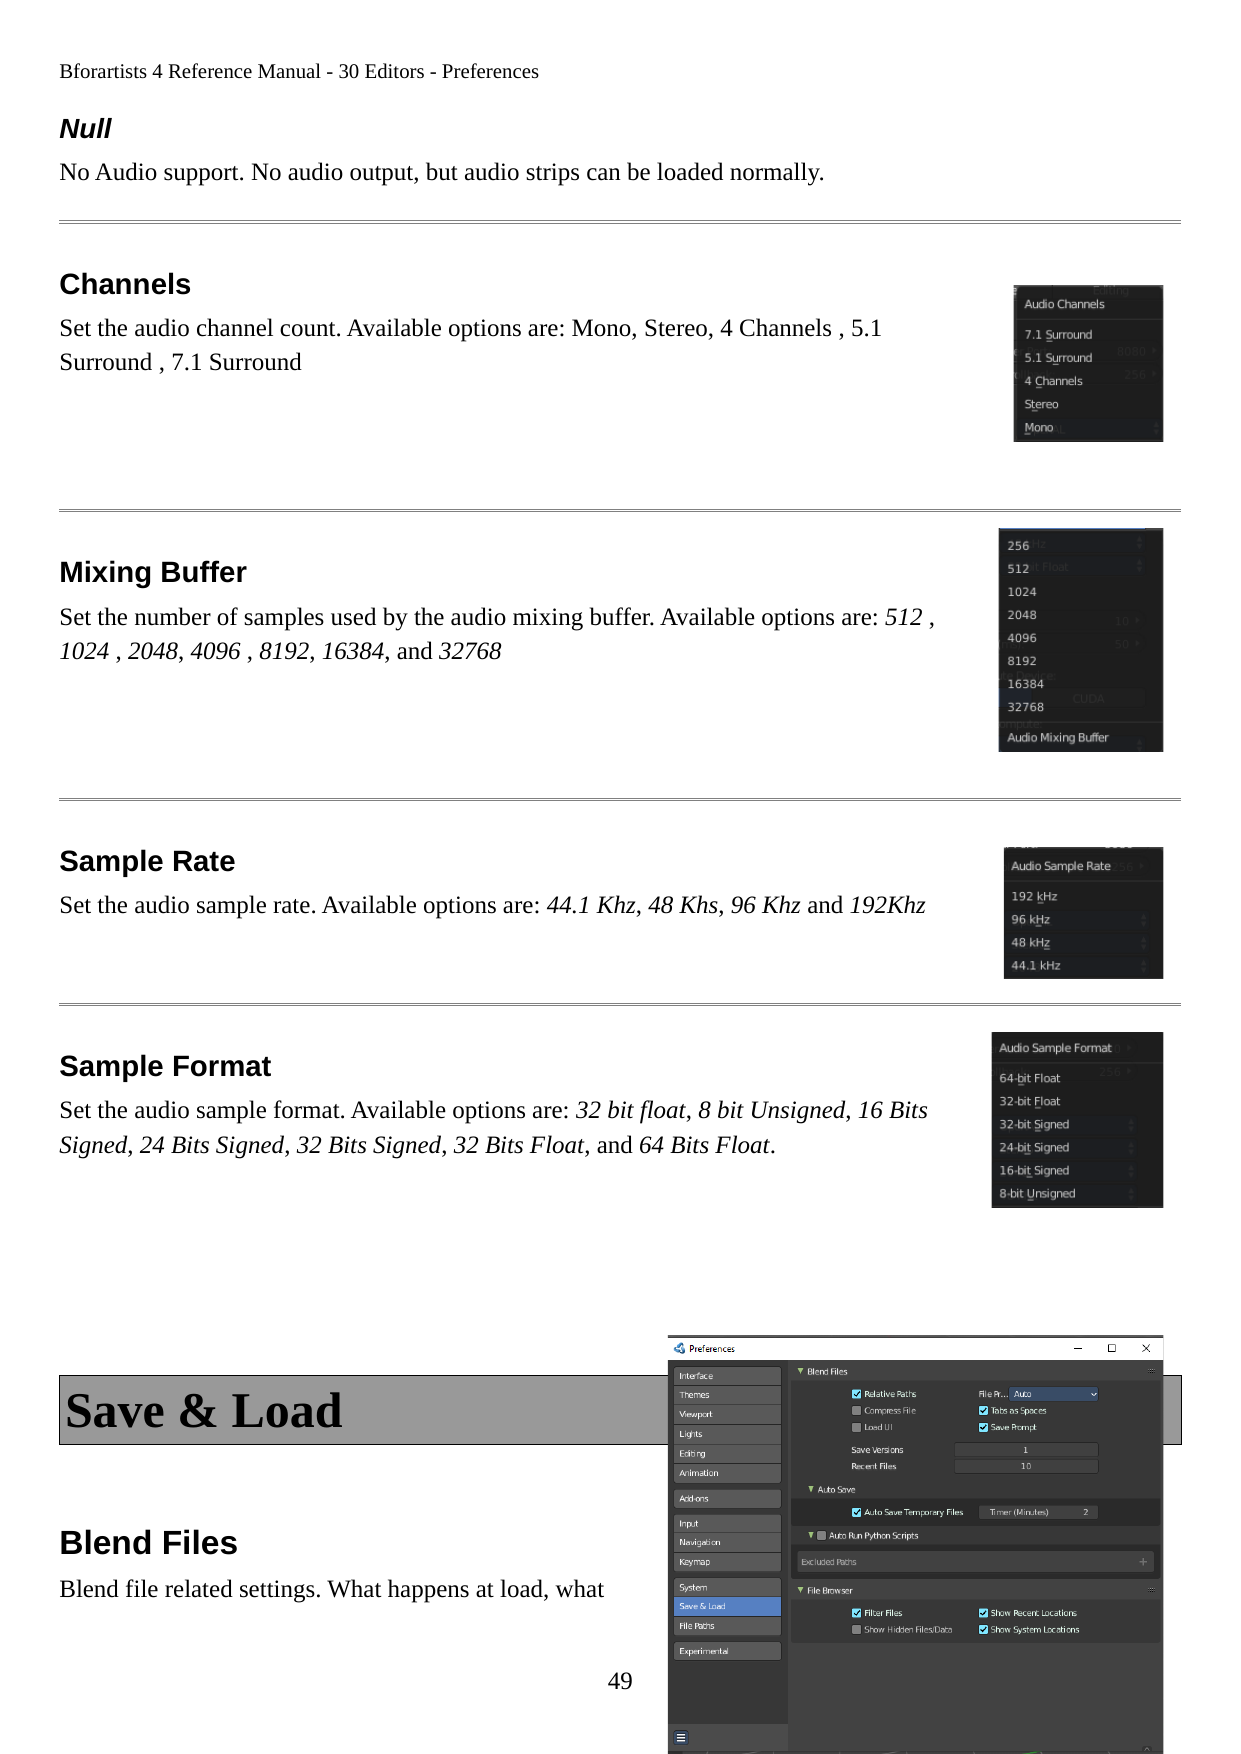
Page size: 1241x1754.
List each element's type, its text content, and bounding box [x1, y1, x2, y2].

text Set the audio channel count. Available options are: Mono, Stereo, 4 Channels , 5.1 Surround , 7.1 Surround [59, 313, 1013, 376]
text Set the audio sample format. Available options are: 32 bit float, 8 bit Unsigned, 16 Bits Signed, 24 Bits Signed, 32 Bits Signed, 32 Bits Float, and 64 Bits Float. [59, 1095, 991, 1159]
subtitle [1164, 1049, 1181, 1083]
subtitle [1164, 1523, 1181, 1561]
picture [998, 528, 1164, 752]
picture [1013, 285, 1164, 442]
picture [991, 1032, 1164, 1208]
table_header Save & Load [60, 1376, 667, 1444]
subtitle Sample Rate [59, 844, 1181, 878]
picture [667, 1335, 1164, 1754]
text Set the audio sample rate. Available options are: 44.1 Khz, 48 Khs, 96 Khz and 192Khz [59, 890, 1003, 919]
subtitle Blend Files [59, 1523, 667, 1561]
subtitle Null [59, 113, 1181, 144]
subtitle Mixing Buffer [59, 555, 998, 589]
text Set the number of samples used by the audio mixing buffer. Available options are: 512 , 1024 , 2048, 4096 , 8192, 16384, and 32768 [59, 602, 998, 665]
text No Audio support. No audio output, but audio strips can be loaded normally. [59, 157, 1181, 186]
subtitle Sample Format [59, 1049, 991, 1083]
table_header [1164, 1376, 1181, 1444]
subtitle [1164, 555, 1181, 589]
text Blend file related settings. What happens at load, what [59, 1574, 667, 1603]
picture [1003, 847, 1164, 979]
subtitle Channels [59, 267, 1181, 301]
